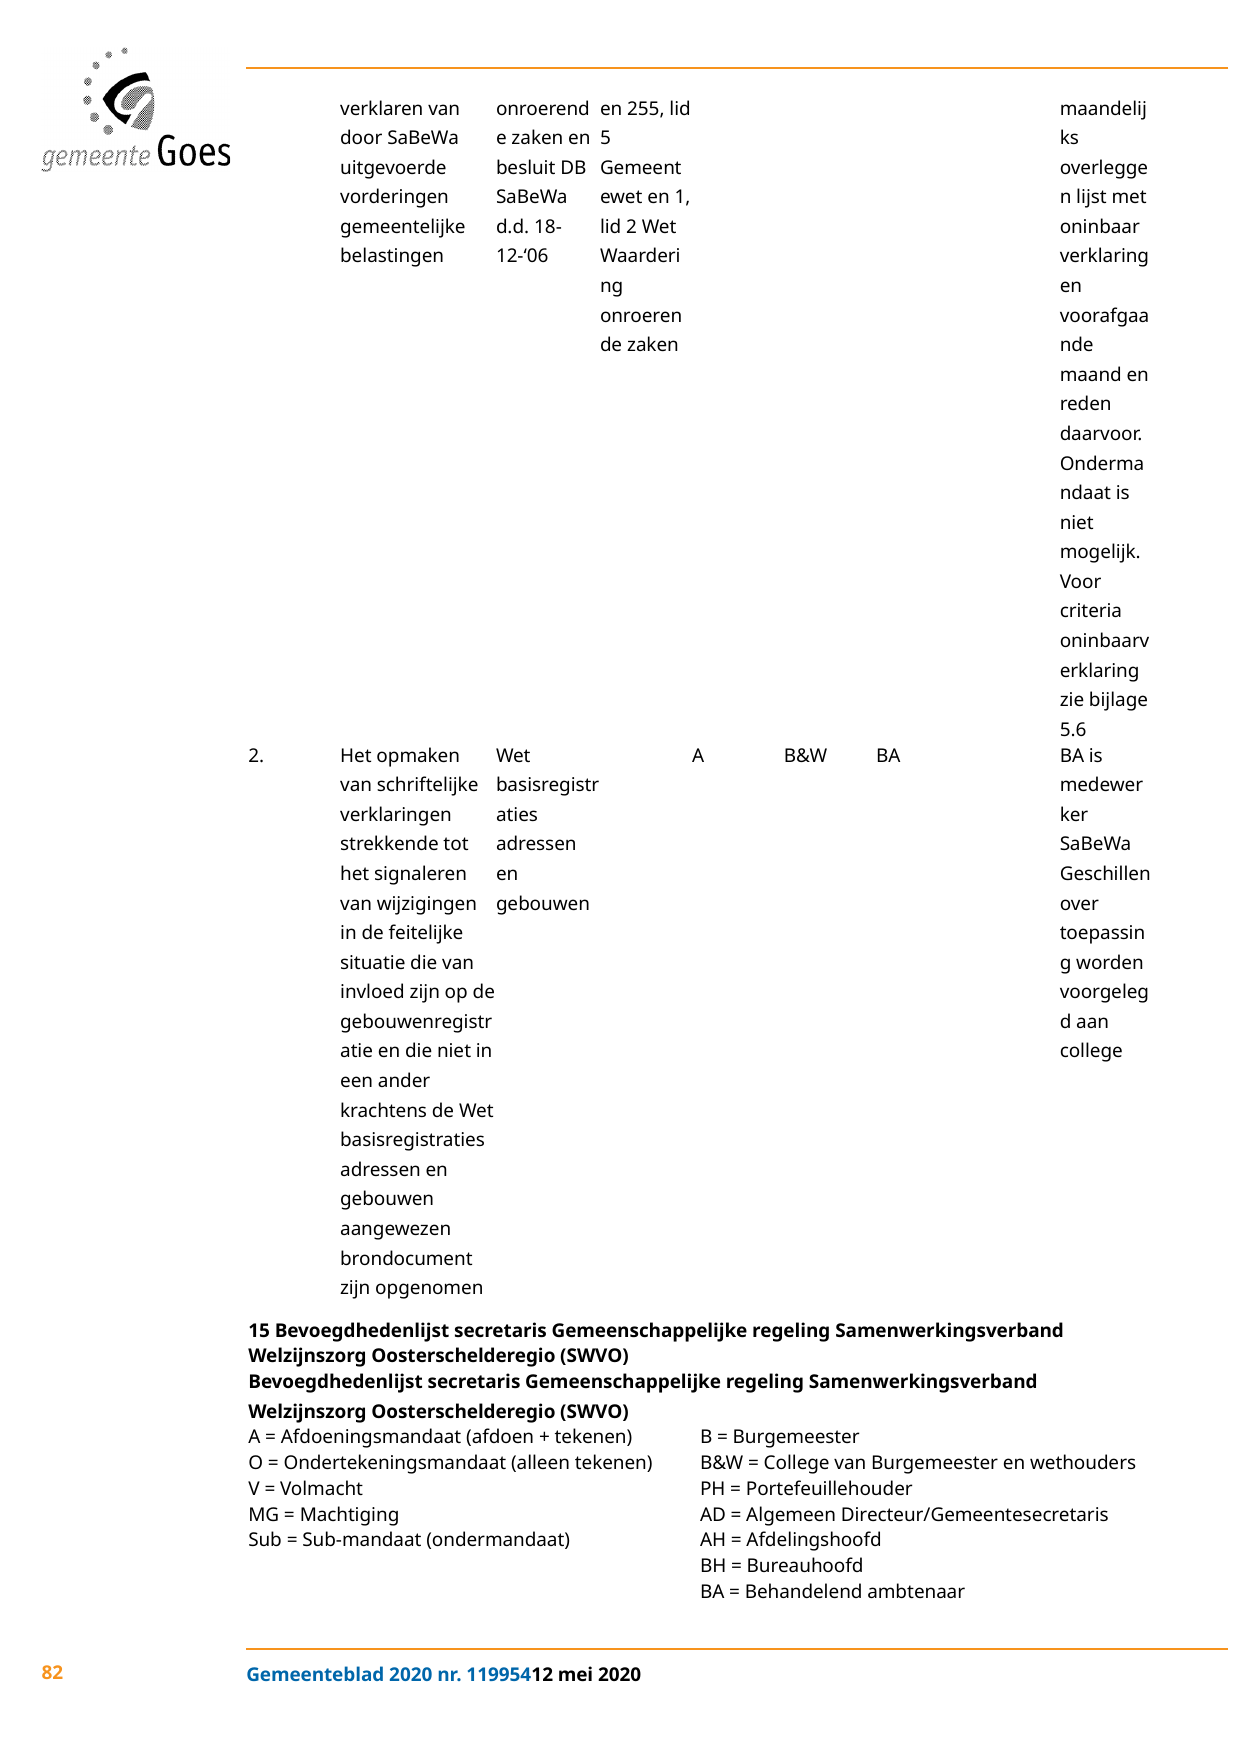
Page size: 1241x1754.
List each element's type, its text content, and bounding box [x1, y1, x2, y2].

table_cell Sub = Sub-mandaat (ondermandaat) [248, 1527, 700, 1552]
table_cell B = Burgemeester [700, 1424, 1152, 1449]
table_cell [692, 95, 784, 742]
table_cell [248, 1552, 700, 1578]
table_cell [248, 95, 340, 742]
table_cell A [692, 742, 784, 1300]
table_cell [968, 95, 1059, 742]
table_cell Het opmaken van schriftelijke verklaringen strekkende tot het signaleren van wijzigingen in de feitelijke situatie die van invloed zijn op de gebouwenregistratie en die niet in een ander krachtens de Wet basisregistraties adressen en gebouwen aangewezen brondocument zijn opgenomen [340, 742, 496, 1300]
table_cell [876, 95, 968, 742]
table_cell onroerende zaken en besluit DB SaBeWa d.d. 18-12-‘06 [496, 95, 600, 742]
table_cell en 255, lid 5 Gemeentewet en 1, lid 2 Wet Waardering onroerende zaken [600, 95, 692, 742]
table_cell [784, 95, 876, 742]
picture [41, 47, 231, 172]
table_header Bevoegdhedenlijst secretaris Gemeenschappelijke regeling Samenwerkingsverband Welzijnszorg Oosterschelderegio (SWVO) [248, 1368, 1152, 1424]
table_cell [248, 1578, 700, 1604]
table_cell PH = Portefeuillehouder [700, 1475, 1152, 1501]
table_cell [600, 742, 692, 1300]
table_cell BH = Bureauhoofd [700, 1552, 1152, 1578]
table_cell [968, 742, 1059, 1300]
table_cell verklaren van door SaBeWa uitgevoerde vorderingen gemeentelijke belastingen [340, 95, 496, 742]
table_cell maandelijks overleggen lijst met oninbaar verklaringen voorafgaande maand en reden daarvoor. Ondermandaat is niet mogelijk. Voor criteria oninbaarverklaring zie bijlage 5.6 [1060, 95, 1152, 742]
table_cell B&W [784, 742, 876, 1300]
table_cell V = Volmacht [248, 1475, 700, 1501]
table_cell B&W = College van Burgemeester en wethouders [700, 1449, 1152, 1475]
table_cell BA is medewerker SaBeWa Geschillen over toepassing worden voorgelegd aan college [1060, 742, 1152, 1300]
table_cell AH = Afdelingshoofd [700, 1527, 1152, 1552]
text 15 Bevoegdhedenlijst secretaris Gemeenschappelijke regeling Samenwerkingsverband Welzijnszorg Oosterschelderegio (SWVO) [248, 1317, 1152, 1368]
table_cell BA = Behandelend ambtenaar [700, 1578, 1152, 1604]
table_cell BA [876, 742, 968, 1300]
table_cell Wet basisregistraties adressen en gebouwen [496, 742, 600, 1300]
table_cell O = Ondertekeningsmandaat (alleen tekenen) [248, 1449, 700, 1475]
table_cell A = Afdoeningsmandaat (afdoen + tekenen) [248, 1424, 700, 1449]
table_cell MG = Machtiging [248, 1501, 700, 1527]
table_cell AD = Algemeen Directeur/Gemeentesecretaris [700, 1501, 1152, 1527]
table_cell 2. [248, 742, 340, 1300]
